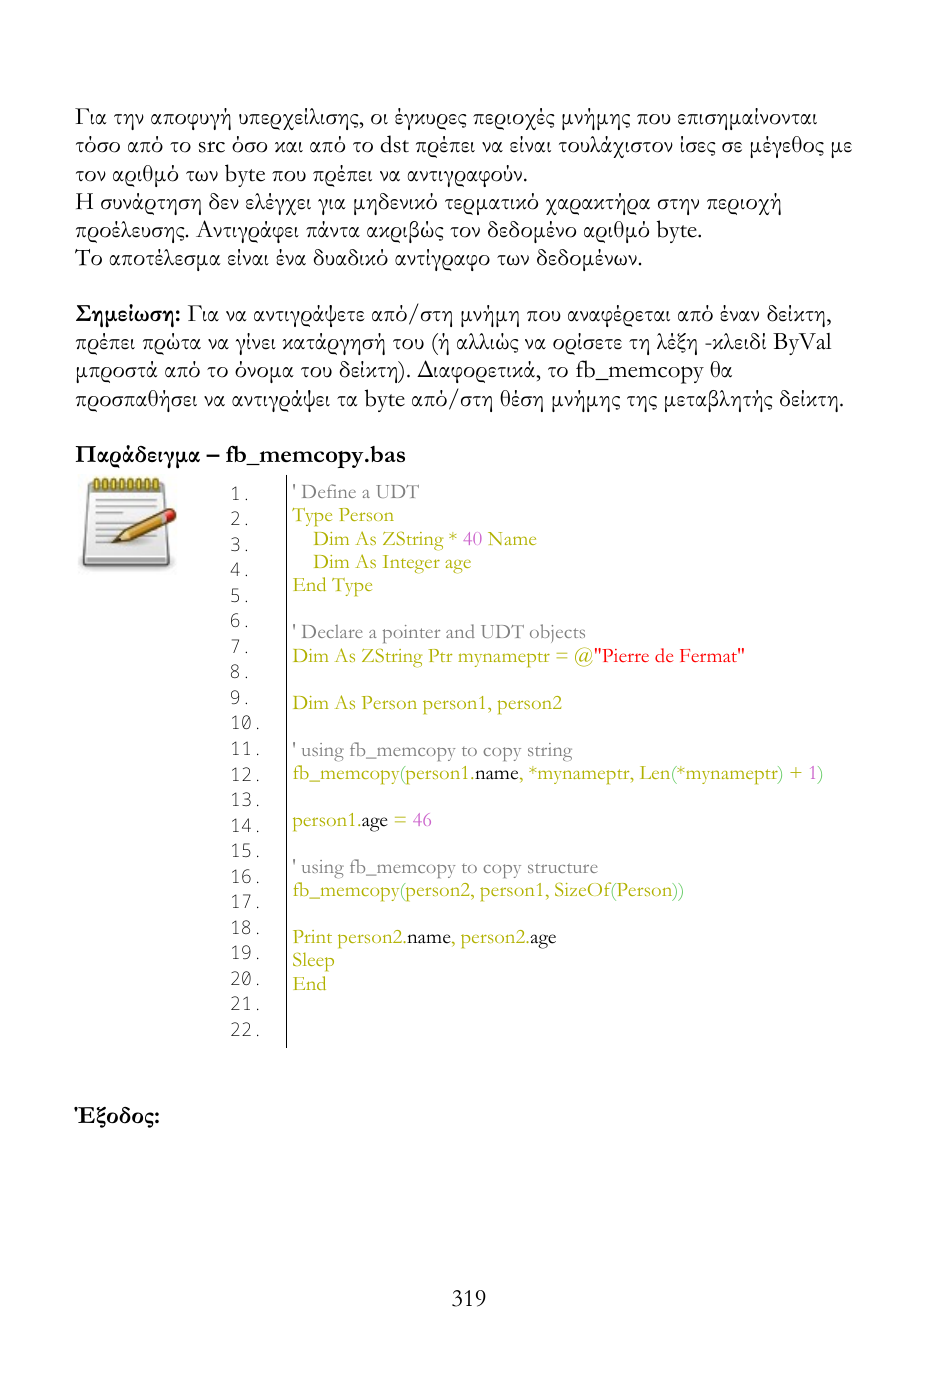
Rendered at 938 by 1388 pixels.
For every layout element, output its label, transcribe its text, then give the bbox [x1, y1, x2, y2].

text Η συνάρτηση δεν ελέγχει για μηδενικό τερματικό χαρακτήρα στην περιοχή προέλευσης. Αντιγράφει πάντα ακριβώς τον δεδομένο αριθμό byte. [75, 187, 862, 244]
text Σημείωση: Για να αντιγράψετε από/στη μνήμη που αναφέρεται από έναν δείκτη, πρέπει πρώτα να γίνει κατάργησή του (ή αλλιώς να ορίσετε τη λέξη -κλειδί ByVal μπροστά από το όνομα του δείκτη). Διαφορετικά, το fb_memcopy θα προσπαθήσει να αντιγράψει τα byte από/στη θέση μνήμης της μεταβλητής δείκτη. [75, 300, 862, 412]
table_header [186, 475, 286, 1047]
text Παράδειγμα – fb_memcopy.bas [75, 441, 862, 469]
text Έξοδος: [75, 1102, 862, 1131]
table_header [180, 469, 863, 1074]
text Για την αποφυγή υπερχείλισης, οι έγκυρες περιοχές μνήμης που επισημαίνονται τόσο από το src όσο και από το dst πρέπει να είναι τουλάχιστον ίσες σε μέγεθος με τον αριθμό των byte που πρέπει να αντιγραφούν. [75, 103, 862, 187]
text Το αποτέλεσμα είναι ένα δυαδικό αντίγραφο των δεδομένων. [75, 244, 862, 272]
picture [77, 474, 178, 575]
table_header ' Define a UDT Type Person Dim As ZString * 40 Name Dim As Integer age End Type ' Declare a pointer and UDT objects Dim As ZString Ptr mynameptr = @"Pierre de Fermat" Dim As Person person1, person2 ' using fb_memcopy to copy string fb_memcopy(person1.name, *mynameptr, Len(*mynameptr) + 1) person1.age = 46 ' using fb_memcopy to copy structure fb_memcopy(person2, person1, SizeOf(Person)) Print person2.name, person2.age Sleep End [287, 475, 857, 1047]
table_header [75, 469, 180, 1074]
